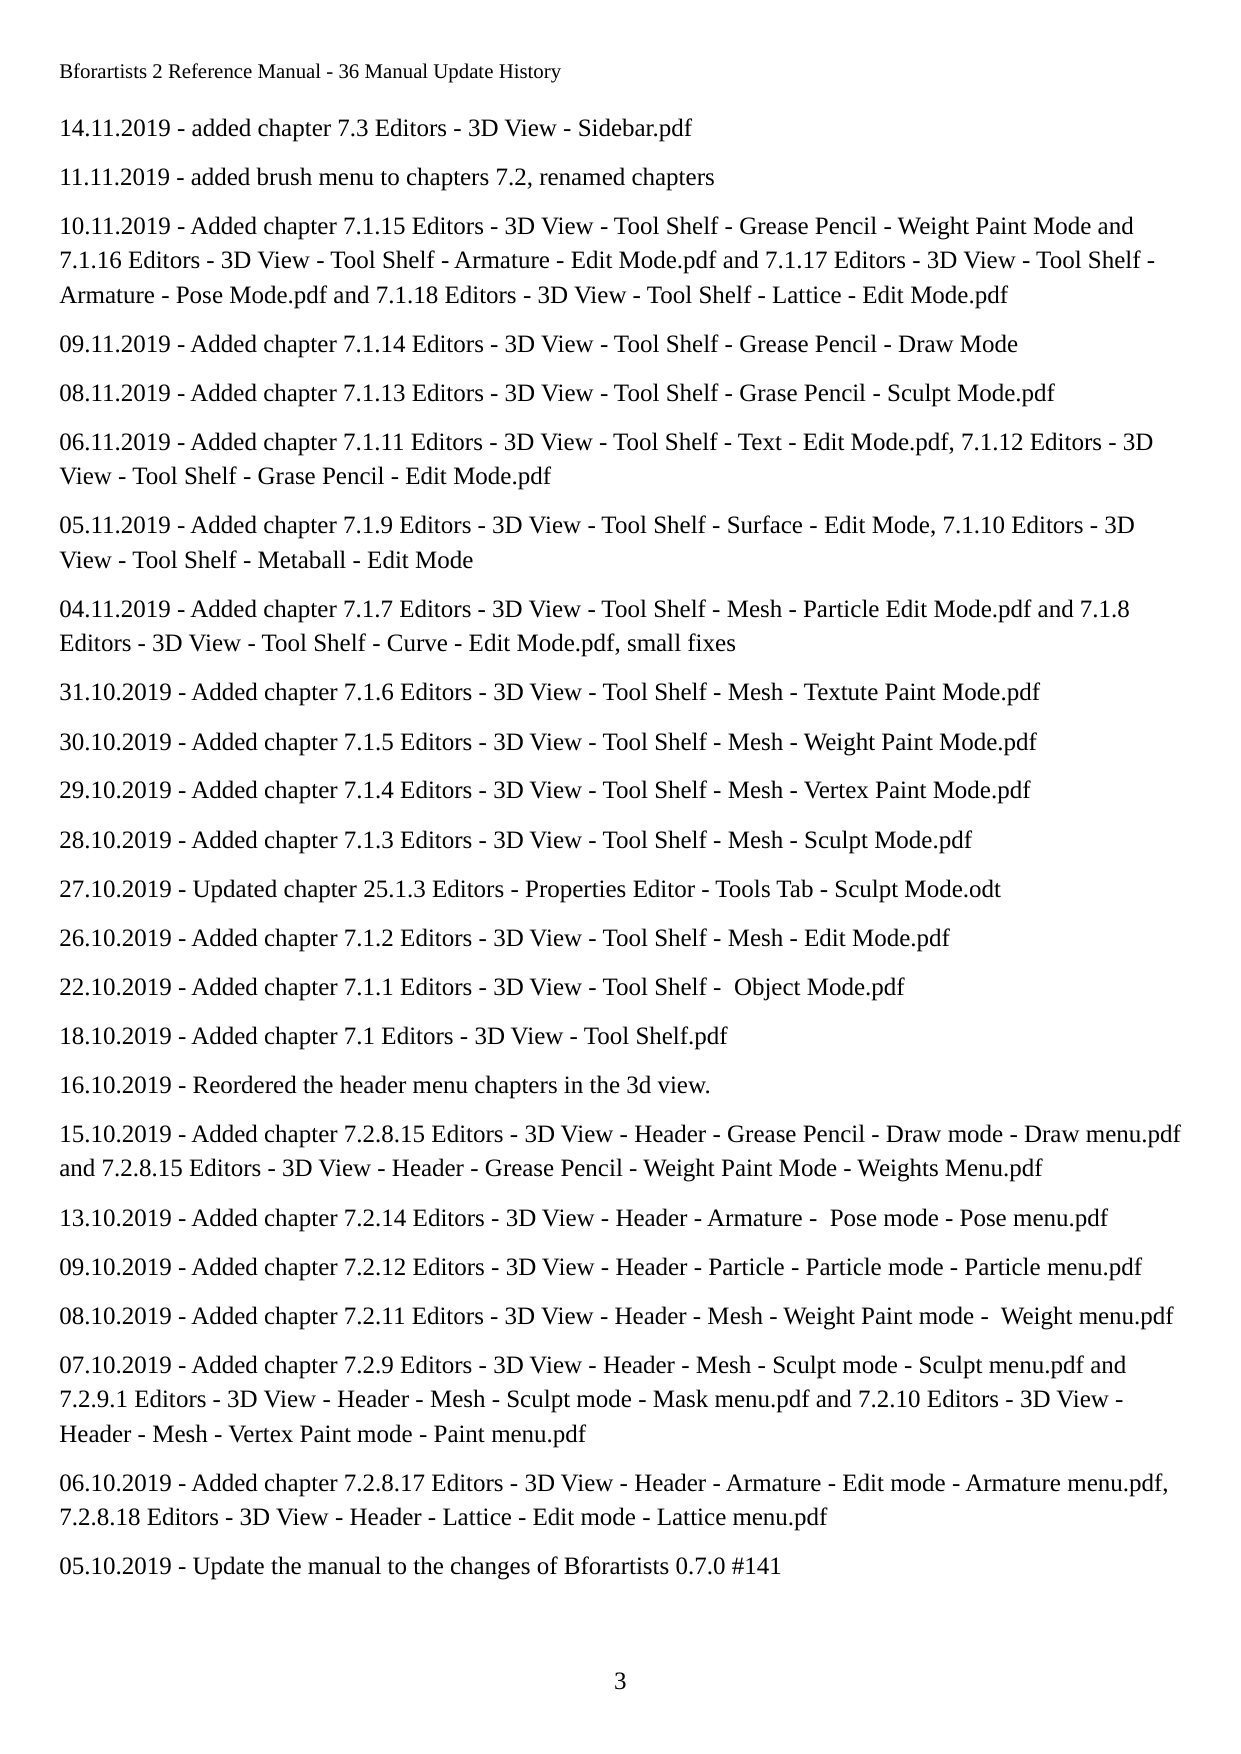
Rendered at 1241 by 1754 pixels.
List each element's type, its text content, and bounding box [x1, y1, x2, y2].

text 06.11.2019 - Added chapter 7.1.11 Editors - 3D View - Tool Shelf - Text - Edit Mode.pdf, 7.1.12 Editors - 3D View - Tool Shelf - Grase Pencil - Edit Mode.pdf [59, 427, 1181, 490]
text 18.10.2019 - Added chapter 7.1 Editors - 3D View - Tool Shelf.pdf [59, 1021, 1181, 1050]
text 16.10.2019 - Reordered the header menu chapters in the 3d view. [59, 1070, 1181, 1099]
text 27.10.2019 - Updated chapter 25.1.3 Editors - Properties Editor - Tools Tab - Sculpt Mode.odt [59, 874, 1181, 902]
text 08.11.2019 - Added chapter 7.1.13 Editors - 3D View - Tool Shelf - Grase Pencil - Sculpt Mode.pdf [59, 378, 1181, 407]
text 15.10.2019 - Added chapter 7.2.8.15 Editors - 3D View - Header - Grease Pencil - Draw mode - Draw menu.pdf and 7.2.8.15 Editors - 3D View - Header - Grease Pencil - Weight Paint Mode - Weights Menu.pdf [59, 1119, 1181, 1182]
text 06.10.2019 - Added chapter 7.2.8.17 Editors - 3D View - Header - Armature - Edit mode - Armature menu.pdf, 7.2.8.18 Editors - 3D View - Header - Lattice - Edit mode - Lattice menu.pdf [59, 1468, 1181, 1531]
text 05.10.2019 - Update the manual to the changes of Bforartists 0.7.0 #141 [59, 1551, 1181, 1580]
text 28.10.2019 - Added chapter 7.1.3 Editors - 3D View - Tool Shelf - Mesh - Sculpt Mode.pdf [59, 825, 1181, 853]
text 14.11.2019 - added chapter 7.3 Editors - 3D View - Sidebar.pdf [59, 113, 1181, 141]
text 07.10.2019 - Added chapter 7.2.9 Editors - 3D View - Header - Mesh - Sculpt mode - Sculpt menu.pdf and 7.2.9.1 Editors - 3D View - Header - Mesh - Sculpt mode - Mask menu.pdf and 7.2.10 Editors - 3D View - Header - Mesh - Vertex Paint mode - Paint menu.pdf [59, 1350, 1181, 1447]
text 30.10.2019 - Added chapter 7.1.5 Editors - 3D View - Tool Shelf - Mesh - Weight Paint Mode.pdf [59, 727, 1181, 755]
text 29.10.2019 - Added chapter 7.1.4 Editors - 3D View - Tool Shelf - Mesh - Vertex Paint Mode.pdf [59, 776, 1181, 804]
text 04.11.2019 - Added chapter 7.1.7 Editors - 3D View - Tool Shelf - Mesh - Particle Edit Mode.pdf and 7.1.8 Editors - 3D View - Tool Shelf - Curve - Edit Mode.pdf, small fixes [59, 594, 1181, 657]
text 26.10.2019 - Added chapter 7.1.2 Editors - 3D View - Tool Shelf - Mesh - Edit Mode.pdf [59, 923, 1181, 952]
text 09.11.2019 - Added chapter 7.1.14 Editors - 3D View - Tool Shelf - Grease Pencil - Draw Mode [59, 329, 1181, 357]
text 13.10.2019 - Added chapter 7.2.14 Editors - 3D View - Header - Armature - Pose mode - Pose menu.pdf [59, 1203, 1181, 1231]
text 08.10.2019 - Added chapter 7.2.11 Editors - 3D View - Header - Mesh - Weight Paint mode - Weight menu.pdf [59, 1301, 1181, 1329]
text 09.10.2019 - Added chapter 7.2.12 Editors - 3D View - Header - Particle - Particle mode - Particle menu.pdf [59, 1252, 1181, 1280]
text 31.10.2019 - Added chapter 7.1.6 Editors - 3D View - Tool Shelf - Mesh - Textute Paint Mode.pdf [59, 677, 1181, 706]
text 10.11.2019 - Added chapter 7.1.15 Editors - 3D View - Tool Shelf - Grease Pencil - Weight Paint Mode and 7.1.16 Editors - 3D View - Tool Shelf - Armature - Edit Mode.pdf and 7.1.17 Editors - 3D View - Tool Shelf - Armature - Pose Mode.pdf and 7.1.18 Editors - 3D View - Tool Shelf - Lattice - Edit Mode.pdf [59, 211, 1181, 308]
text 05.11.2019 - Added chapter 7.1.9 Editors - 3D View - Tool Shelf - Surface - Edit Mode, 7.1.10 Editors - 3D View - Tool Shelf - Metaball - Edit Mode [59, 510, 1181, 574]
text 22.10.2019 - Added chapter 7.1.1 Editors - 3D View - Tool Shelf - Object Mode.pdf [59, 972, 1181, 1001]
text 11.11.2019 - added brush menu to chapters 7.2, renamed chapters [59, 162, 1181, 190]
